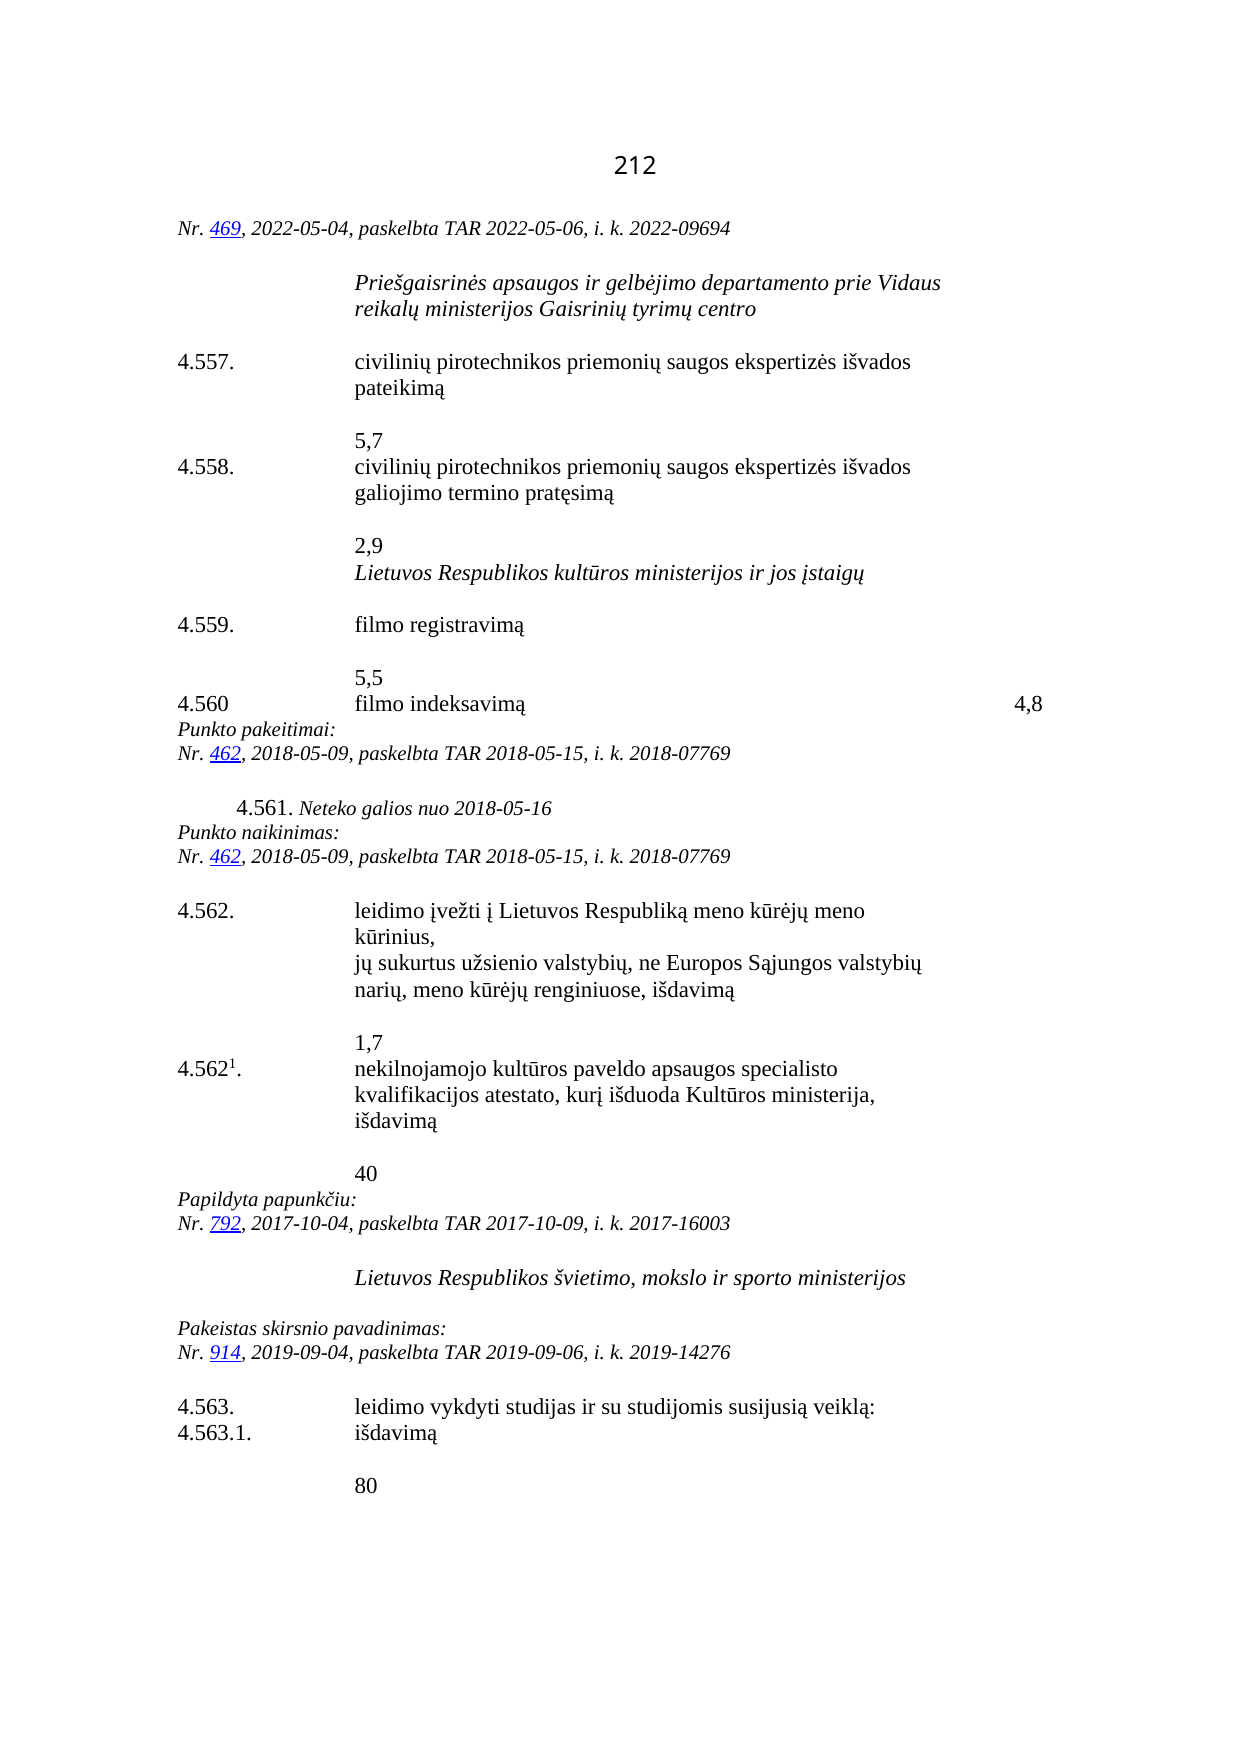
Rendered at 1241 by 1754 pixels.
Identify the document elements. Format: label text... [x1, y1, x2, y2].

text 4.5621. nekilnojamojo kultūros paveldo apsaugos specialisto [177, 1055, 945, 1081]
text 4.561. Neteko galios nuo 2018-05-16 [177, 793, 1092, 820]
text Priešgaisrinės apsaugos ir gelbėjimo departamento prie Vidaus reikalų ministerijos Gaisrinių tyrimų centro [354, 269, 945, 348]
text 4.563.1. išdavimą 80 [177, 1419, 945, 1498]
text 4.558. civilinių pirotechnikos priemonių saugos ekspertizės išvados [177, 453, 945, 479]
text Pakeistas skirsnio pavadinimas: [177, 1316, 1092, 1340]
text Nr. 792, 2017-10-04, paskelbta TAR 2017-10-09, i. k. 2017-16003 [177, 1211, 1092, 1235]
text Papildyta papunkčiu: [177, 1187, 1092, 1211]
text Nr. 462, 2018-05-09, paskelbta TAR 2018-05-15, i. k. 2018-07769 [177, 844, 1092, 868]
text pateikimą 5,7 [354, 374, 945, 453]
text galiojimo termino pratęsimą 2,9 [354, 479, 945, 558]
text išdavimą 40 [354, 1108, 945, 1187]
text 4.562. leidimo įvežti į Lietuvos Respubliką meno kūrėjų meno kūrinius, [177, 897, 945, 949]
text Lietuvos Respublikos kultūros ministerijos ir jos įstaigų [354, 558, 945, 611]
text Punkto naikinimas: [177, 820, 1092, 844]
text 4.559. filmo registravimą 5,5 [177, 611, 945, 690]
text narių, meno kūrėjų renginiuose, išdavimą 1,7 [354, 976, 945, 1055]
text 4.563. leidimo vykdyti studijas ir su studijomis susijusią veiklą: [177, 1393, 945, 1419]
text 4.557. civilinių pirotechnikos priemonių saugos ekspertizės išvados [177, 348, 945, 374]
text Punkto pakeitimai: [177, 717, 1092, 741]
text Nr. 914, 2019-09-04, paskelbta TAR 2019-09-06, i. k. 2019-14276 [177, 1340, 1092, 1364]
text Lietuvos Respublikos švietimo, mokslo ir sporto ministerijos [354, 1263, 945, 1316]
text kvalifikacijos atestato, kurį išduoda Kultūros ministerija, [354, 1081, 945, 1108]
text 4.560 filmo indeksavimą 4,8 [177, 690, 1092, 717]
text Nr. 469, 2022-05-04, paskelbta TAR 2022-05-06, i. k. 2022-09694 [177, 216, 1092, 240]
text Nr. 462, 2018-05-09, paskelbta TAR 2018-05-15, i. k. 2018-07769 [177, 741, 1092, 765]
text jų sukurtus užsienio valstybių, ne Europos Sąjungos valstybių [354, 949, 945, 976]
